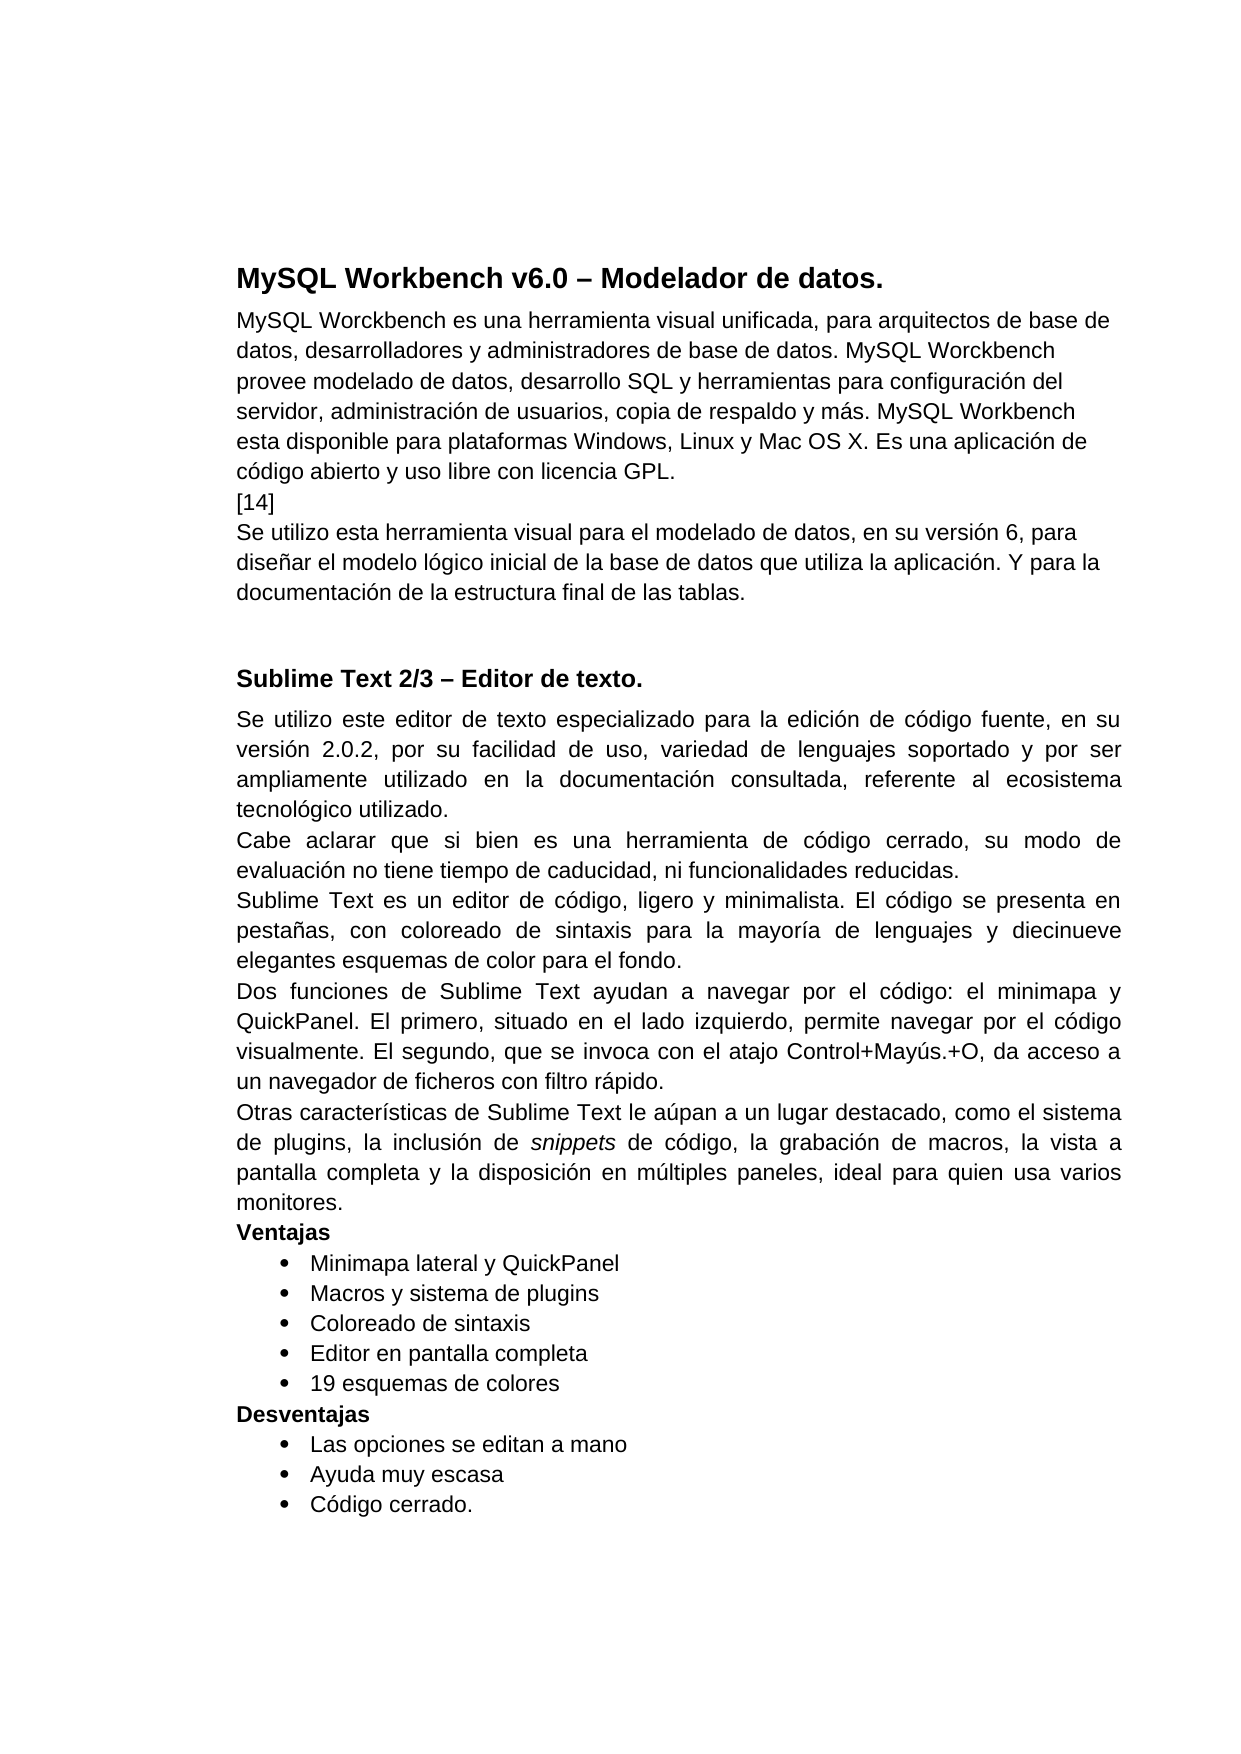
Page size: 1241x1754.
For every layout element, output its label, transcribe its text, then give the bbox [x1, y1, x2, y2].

text MySQL Worckbench es una herramienta visual unificada, para arquitectos de base de datos, desarrolladores y administradores de base de datos. MySQL Worckbench provee modelado de datos, desarrollo SQL y herramientas para configuración del servidor, administración de usuarios, copia de respaldo y más. MySQL Workbench esta disponible para plataformas Windows, Linux y Mac OS X. Es una aplicación de código abierto y uso libre con licencia GPL. [236, 307, 1122, 484]
text Se utilizo este editor de texto especializado para la edición de código fuente, en su versión 2.0.2, por su facilidad de uso, variedad de lenguajes soportado y por ser ampliamente utilizado en la documentación consultada, referente al ecosistema tecnológico utilizado. [236, 706, 1122, 823]
text Ventajas [236, 1219, 1122, 1246]
text Dos funciones de Sublime Text ayudan a navegar por el código: el minimapa y QuickPanel. El primero, situado en el lado izquierdo, permite navegar por el código visualmente. El segundo, que se invoca con el atajo Control+Mayús.+O, da acceso a un navegador de ficheros con filtro rápido. [236, 978, 1122, 1094]
list Las opciones se editan a mano [280, 1431, 1122, 1457]
text Otras características de Sublime Text le aúpan a un lugar destacado, como el sistema de plugins, la inclusión de snippets de código, la grabación de macros, la vista a pantalla completa y la disposición en múltiples paneles, ideal para quien usa varios monitores. [236, 1098, 1122, 1215]
subtitle Sublime Text 2/3 – Editor de texto. [236, 664, 1122, 693]
list Coloreado de sintaxis [280, 1310, 1122, 1336]
list 19 esquemas de colores [280, 1370, 1122, 1397]
text Cabe aclarar que si bien es una herramienta de código cerrado, su modo de evaluación no tiene tiempo de caducidad, ni funcionalidades reducidas. [236, 827, 1122, 883]
text Sublime Text es un editor de código, ligero y minimalista. El código se presenta en pestañas, con coloreado de sintaxis para la mayoría de lenguajes y diecinueve elegantes esquemas de color para el fondo. [236, 887, 1122, 974]
list Minimapa lateral y QuickPanel [280, 1249, 1122, 1276]
text [14] [236, 488, 1122, 515]
subtitle MySQL Workbench v6.0 – Modelador de datos. [236, 261, 1122, 295]
list Código cerrado. [280, 1491, 1122, 1517]
list Ayuda muy escasa [280, 1461, 1122, 1487]
list Macros y sistema de plugins [280, 1280, 1122, 1306]
text Se utilizo esta herramienta visual para el modelado de datos, en su versión 6, para diseñar el modelo lógico inicial de la base de datos que utiliza la aplicación. Y para la documentación de la estructura final de las tablas. [236, 519, 1122, 605]
list Editor en pantalla completa [280, 1340, 1122, 1366]
text Desventajas [236, 1401, 1122, 1427]
